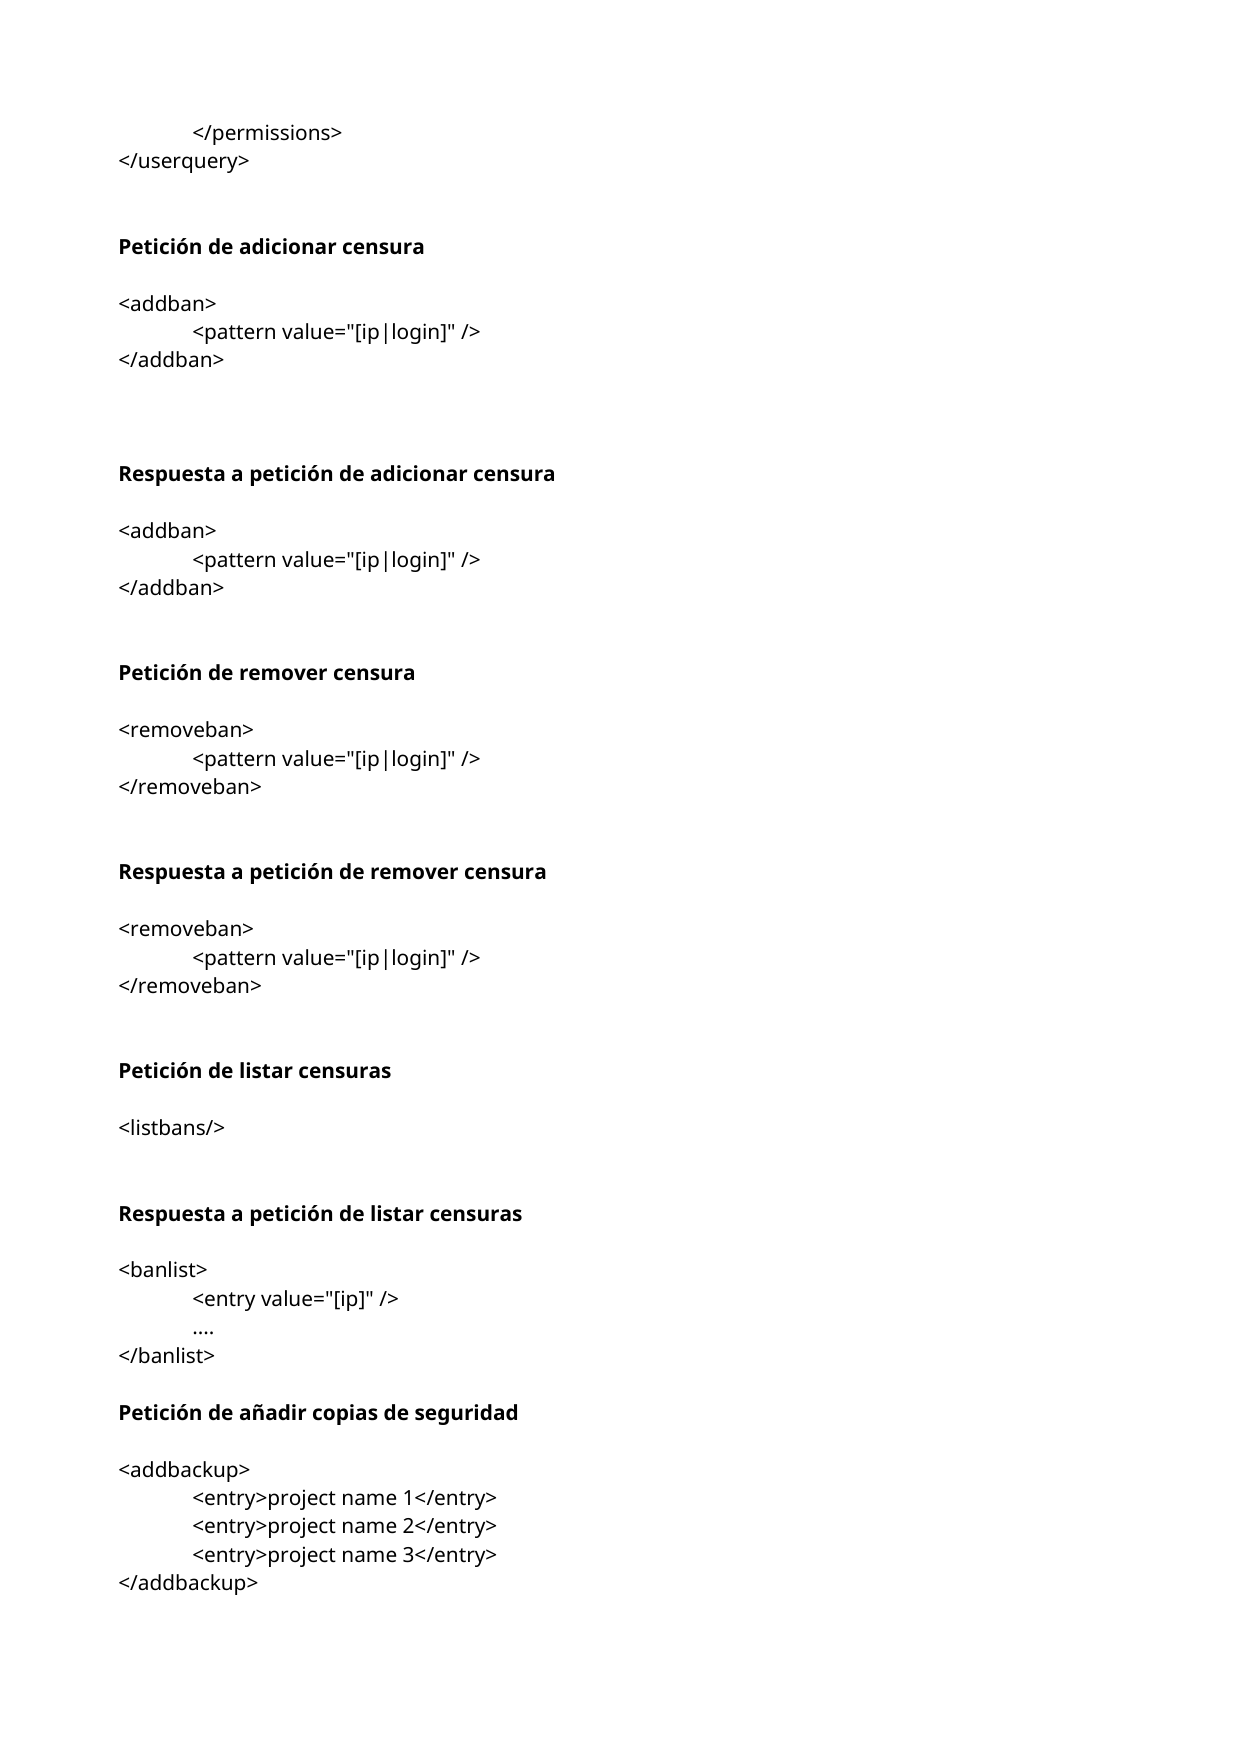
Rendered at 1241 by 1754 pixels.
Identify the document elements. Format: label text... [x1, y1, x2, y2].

text <removeban> [118, 715, 1122, 744]
text <pattern value="[ip|login]" /> [118, 317, 1122, 346]
text <entry>project name 2</entry> [118, 1512, 1122, 1540]
text <entry>project name 1</entry> [118, 1483, 1122, 1512]
text <banlist> [118, 1256, 1122, 1284]
text <pattern value="[ip|login]" /> [118, 744, 1122, 772]
text <pattern value="[ip|login]" /> [118, 545, 1122, 573]
text <entry>project name 3</entry> [118, 1540, 1122, 1568]
text </removeban> [118, 971, 1122, 1000]
text <pattern value="[ip|login]" /> [118, 943, 1122, 971]
text <listbans/> [118, 1113, 1122, 1142]
text </banlist> [118, 1341, 1122, 1369]
text </addban> [118, 573, 1122, 602]
text Respuesta a petición de adicionar censura [118, 459, 1122, 488]
text <removeban> [118, 914, 1122, 943]
text Petición de remover censura [118, 658, 1122, 687]
text Respuesta a petición de remover censura [118, 857, 1122, 886]
text Petición de adicionar censura [118, 232, 1122, 260]
text <addban> [118, 289, 1122, 317]
text </addbackup> [118, 1568, 1122, 1597]
text <addbackup> [118, 1455, 1122, 1483]
text </userquery> [118, 147, 1122, 175]
text <entry value="[ip]" /> [118, 1284, 1122, 1312]
text </addban> [118, 346, 1122, 374]
text </removeban> [118, 772, 1122, 801]
text <addban> [118, 516, 1122, 545]
text </permissions> [118, 118, 1122, 147]
text Petición de listar censuras [118, 1057, 1122, 1085]
text .... [118, 1312, 1122, 1341]
text Respuesta a petición de listar censuras [118, 1199, 1122, 1227]
text Petición de añadir copias de seguridad [118, 1398, 1122, 1426]
